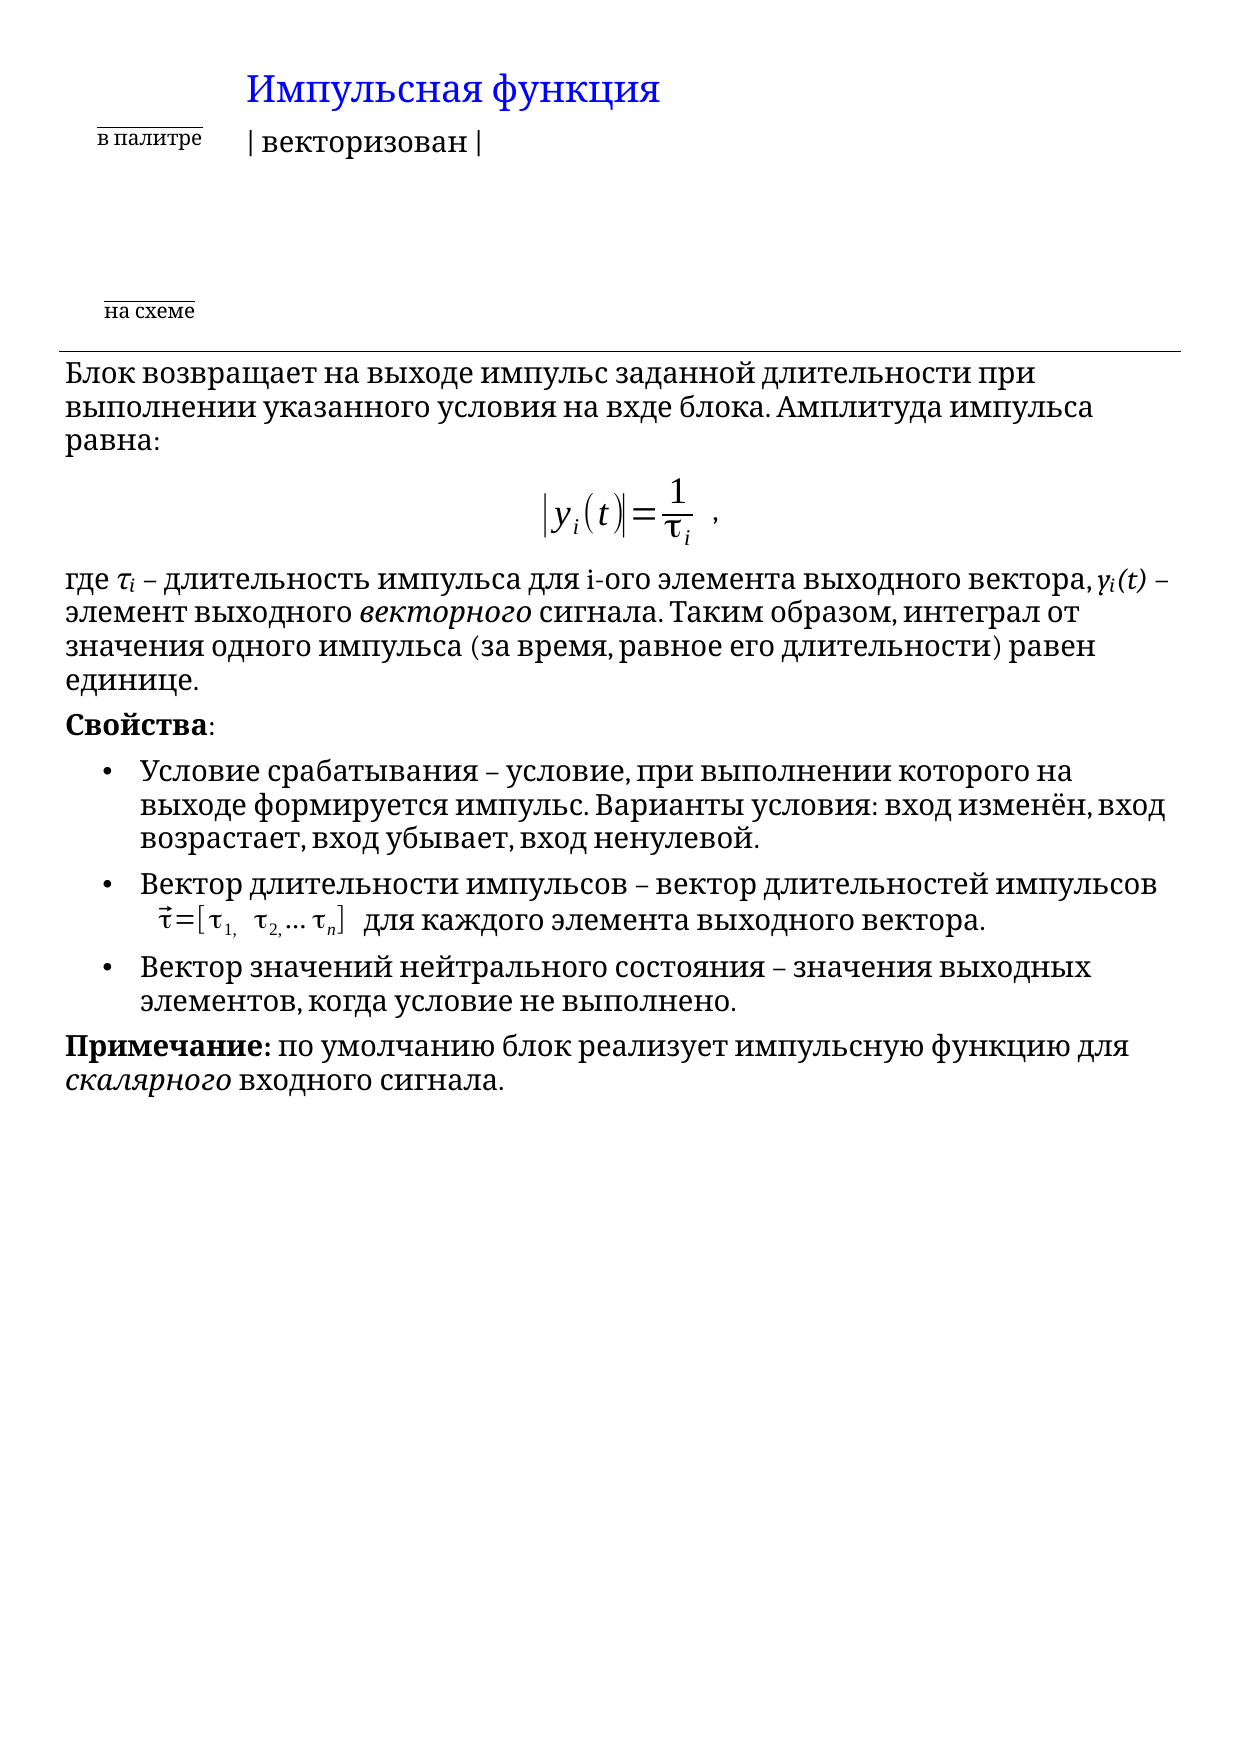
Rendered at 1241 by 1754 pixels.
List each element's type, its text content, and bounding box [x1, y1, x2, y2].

table_cell [240, 294, 1181, 351]
table_header [59, 59, 240, 121]
table_cell [59, 178, 240, 294]
table_header Импульсная функция [240, 59, 1181, 121]
table_cell [240, 178, 1181, 294]
table_cell на схеме [59, 294, 240, 351]
table_cell | векторизован | [240, 121, 1181, 178]
table_cell в палитре [59, 121, 240, 178]
table_cell Блок возвращает на выходе импульс заданной длительности при выполнении указанного условия на вхде блока. Амплитуда импульса равна: , где τᵢ – длительность импульса для i-ого элемента выходного вектора, yᵢ(t) – элемент выходного векторного сигнала. Таким образом, интеграл от значения одного импульса (за время, равное его длительности) равен единице. Свойства: Условие срабатывания – условие, при выполнении которого на выходе формируется импульс. Варианты условия: вход изменён, вход возрастает, вход убывает, вход ненулевой. Вектор длительности импульсов – вектор длительностей импульсовдля каждого элемента выходного вектора. Вектор значений нейтрального состояния – значения выходных элементов, когда условие не выполнено. Примечание: по умолчанию блок реализует импульсную функцию для скалярного входного сигнала. [59, 352, 1181, 1116]
